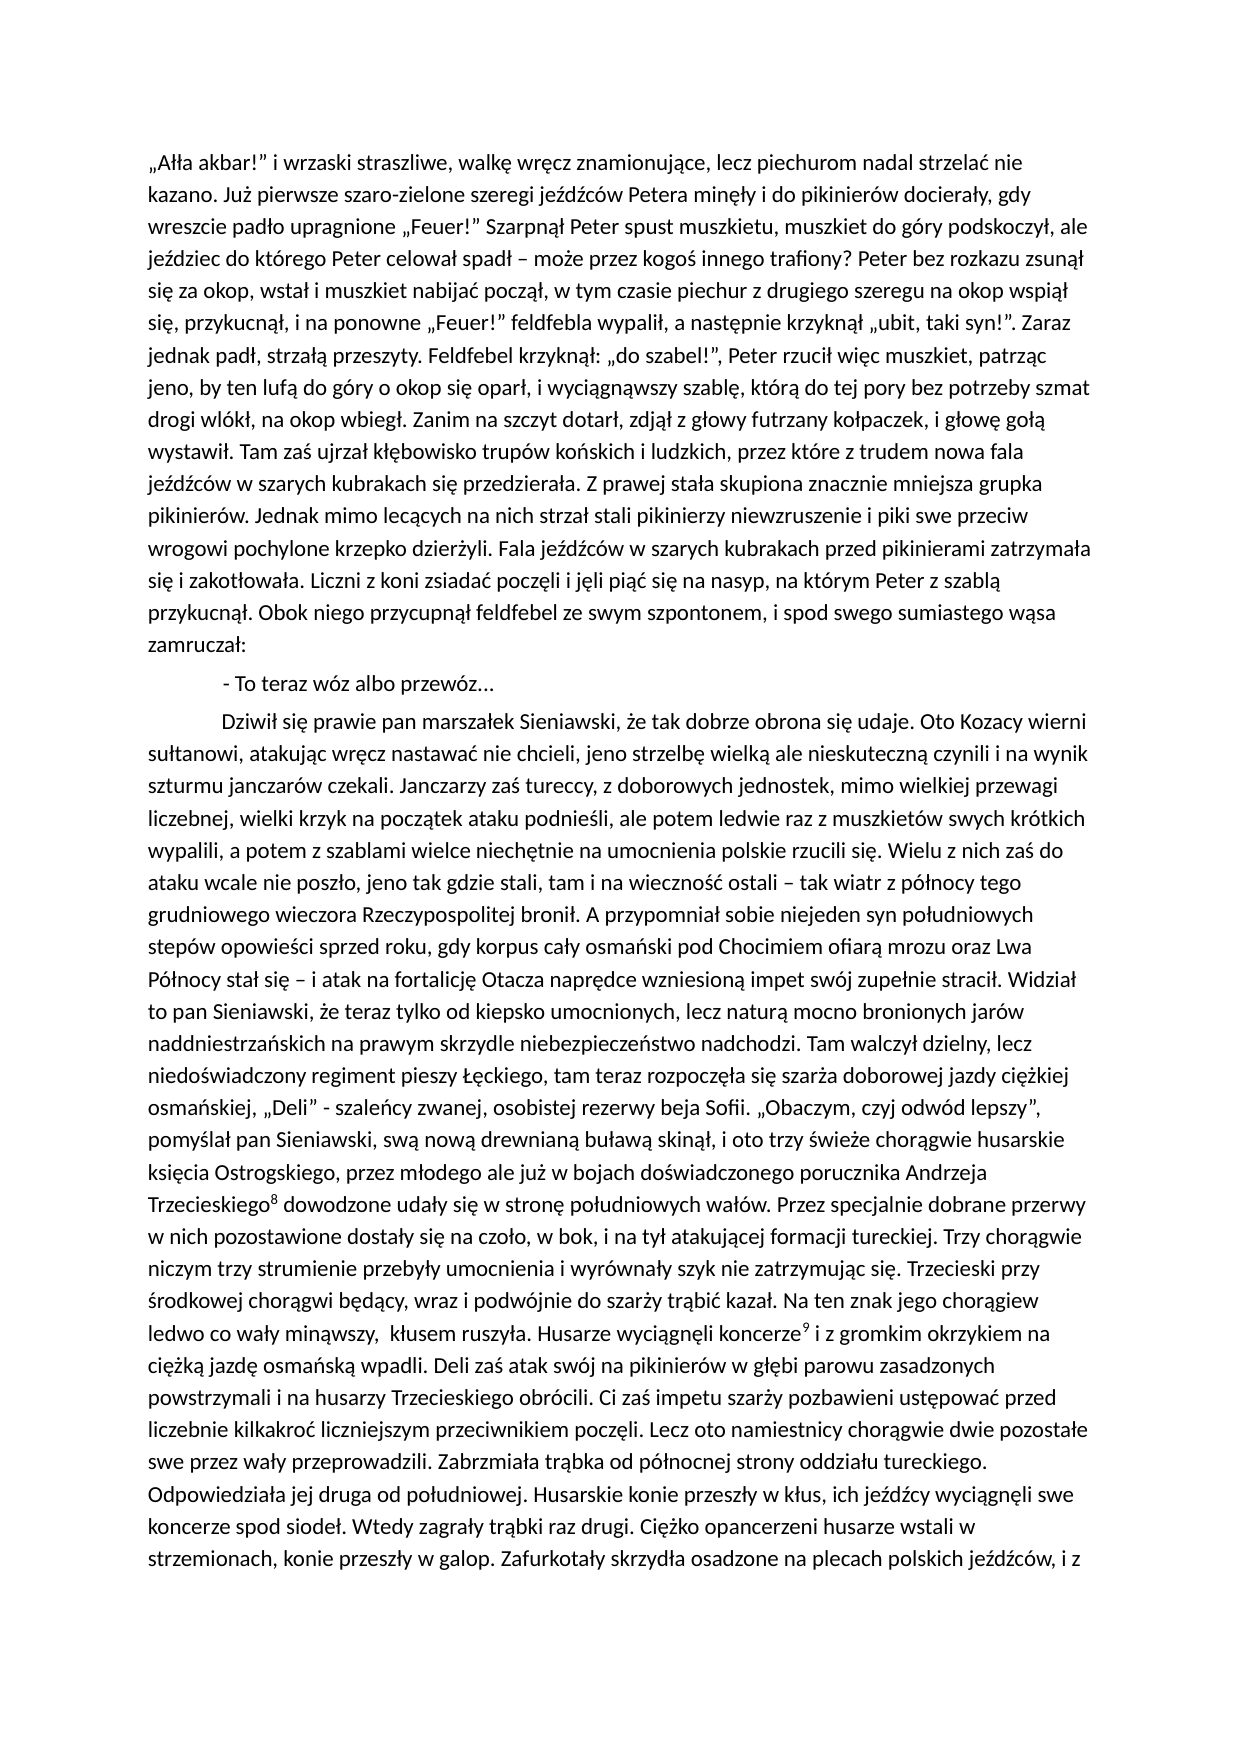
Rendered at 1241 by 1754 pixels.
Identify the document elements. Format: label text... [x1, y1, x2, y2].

text „Ałła akbar!” i wrzaski straszliwe, walkę wręcz znamionujące, lecz piechurom nadal strzelać nie kazano. Już pierwsze szaro-zielone szeregi jeźdźców Petera minęły i do pikinierów docierały, gdy wreszcie padło upragnione „Feuer!” Szarpnął Peter spust muszkietu, muszkiet do góry podskoczył, ale jeździec do którego Peter celował spadł – może przez kogoś innego trafiony? Peter bez rozkazu zsunął się za okop, wstał i muszkiet nabijać począł, w tym czasie piechur z drugiego szeregu na okop wspiął się, przykucnął, i na ponowne „Feuer!” feldfebla wypalił, a następnie krzyknął „ubit, taki syn!”. Zaraz jednak padł, strzałą przeszyty. Feldfebel krzyknął: „do szabel!”, Peter rzucił więc muszkiet, patrząc jeno, by ten lufą do góry o okop się oparł, i wyciągnąwszy szablę, którą do tej pory bez potrzeby szmat drogi wlókł, na okop wbiegł. Zanim na szczyt dotarł, zdjął z głowy futrzany kołpaczek, i głowę gołą wystawił. Tam zaś ujrzał kłębowisko trupów końskich i ludzkich, przez które z trudem nowa fala jeźdźców w szarych kubrakach się przedzierała. Z prawej stała skupiona znacznie mniejsza grupka pikinierów. Jednak mimo lecących na nich strzał stali pikinierzy niewzruszenie i piki swe przeciw wrogowi pochylone krzepko dzierżyli. Fala jeźdźców w szarych kubrakach przed pikinierami zatrzymała się i zakotłowała. Liczni z koni zsiadać poczęli i jęli piąć się na nasyp, na którym Peter z szablą przykucnął. Obok niego przycupnął feldfebel ze swym szpontonem, i spod swego sumiastego wąsa zamruczał: [148, 148, 1093, 658]
list - To teraz wóz albo przewóz... [185, 669, 1093, 697]
text Dziwił się prawie pan marszałek Sieniawski, że tak dobrze obrona się udaje. Oto Kozacy wierni sułtanowi, atakując wręcz nastawać nie chcieli, jeno strzelbę wielką ale nieskuteczną czynili i na wynik szturmu janczarów czekali. Janczarzy zaś tureccy, z doborowych jednostek, mimo wielkiej przewagi liczebnej, wielki krzyk na początek ataku podnieśli, ale potem ledwie raz z muszkietów swych krótkich wypalili, a potem z szablami wielce niechętnie na umocnienia polskie rzucili się. Wielu z nich zaś do ataku wcale nie poszło, jeno tak gdzie stali, tam i na wieczność ostali – tak wiatr z północy tego grudniowego wieczora Rzeczypospolitej bronił. A przypomniał sobie niejeden syn południowych stepów opowieści sprzed roku, gdy korpus cały osmański pod Chocimiem ofiarą mrozu oraz Lwa Północy stał się – i atak na fortalicję Otacza naprędce wzniesioną impet swój zupełnie stracił. Widział to pan Sieniawski, że teraz tylko od kiepsko umocnionych, lecz naturą mocno bronionych jarów naddniestrzańskich na prawym skrzydle niebezpieczeństwo nadchodzi. Tam walczył dzielny, lecz niedoświadczony regiment pieszy Łęckiego, tam teraz rozpoczęła się szarża doborowej jazdy ciężkiej osmańskiej, „Deli” - szaleńcy zwanej, osobistej rezerwy beja Sofii. „Obaczym, czyj odwód lepszy”, pomyślał pan Sieniawski, swą nową drewnianą buławą skinął, i oto trzy świeże chorągwie husarskie księcia Ostrogskiego, przez młodego ale już w bojach doświadczonego porucznika Andrzeja Trzecieskiego dowodzone udały się w stronę południowych wałów. Przez specjalnie dobrane przerwy w nich pozostawione dostały się na czoło, w bok, i na tył atakującej formacji tureckiej. Trzy chorągwie niczym trzy strumienie przebyły umocnienia i wyrównały szyk nie zatrzymując się. Trzecieski przy środkowej chorągwi będący, wraz i podwójnie do szarży trąbić kazał. Na ten znak jego chorągiew ledwo co wały minąwszy, kłusem ruszyła. Husarze wyciągnęli koncerze i z gromkim okrzykiem na ciężką jazdę osmańską wpadli. Deli zaś atak swój na pikinierów w głębi parowu zasadzonych powstrzymali i na husarzy Trzecieskiego obrócili. Ci zaś impetu szarży pozbawieni ustępować przed liczebnie kilkakroć liczniejszym przeciwnikiem poczęli. Lecz oto namiestnicy chorągwie dwie pozostałe swe przez wały przeprowadzili. Zabrzmiała trąbka od północnej strony oddziału tureckiego. Odpowiedziała jej druga od południowej. Husarskie konie przeszły w kłus, ich jeźdźcy wyciągnęli swe koncerze spod siodeł. Wtedy zagrały trąbki raz drugi. Ciężko opancerzeni husarze wstali w strzemionach, konie przeszły w galop. Zafurkotały skrzydła osadzone na plecach polskich jeźdźców, i z [148, 707, 1093, 1572]
